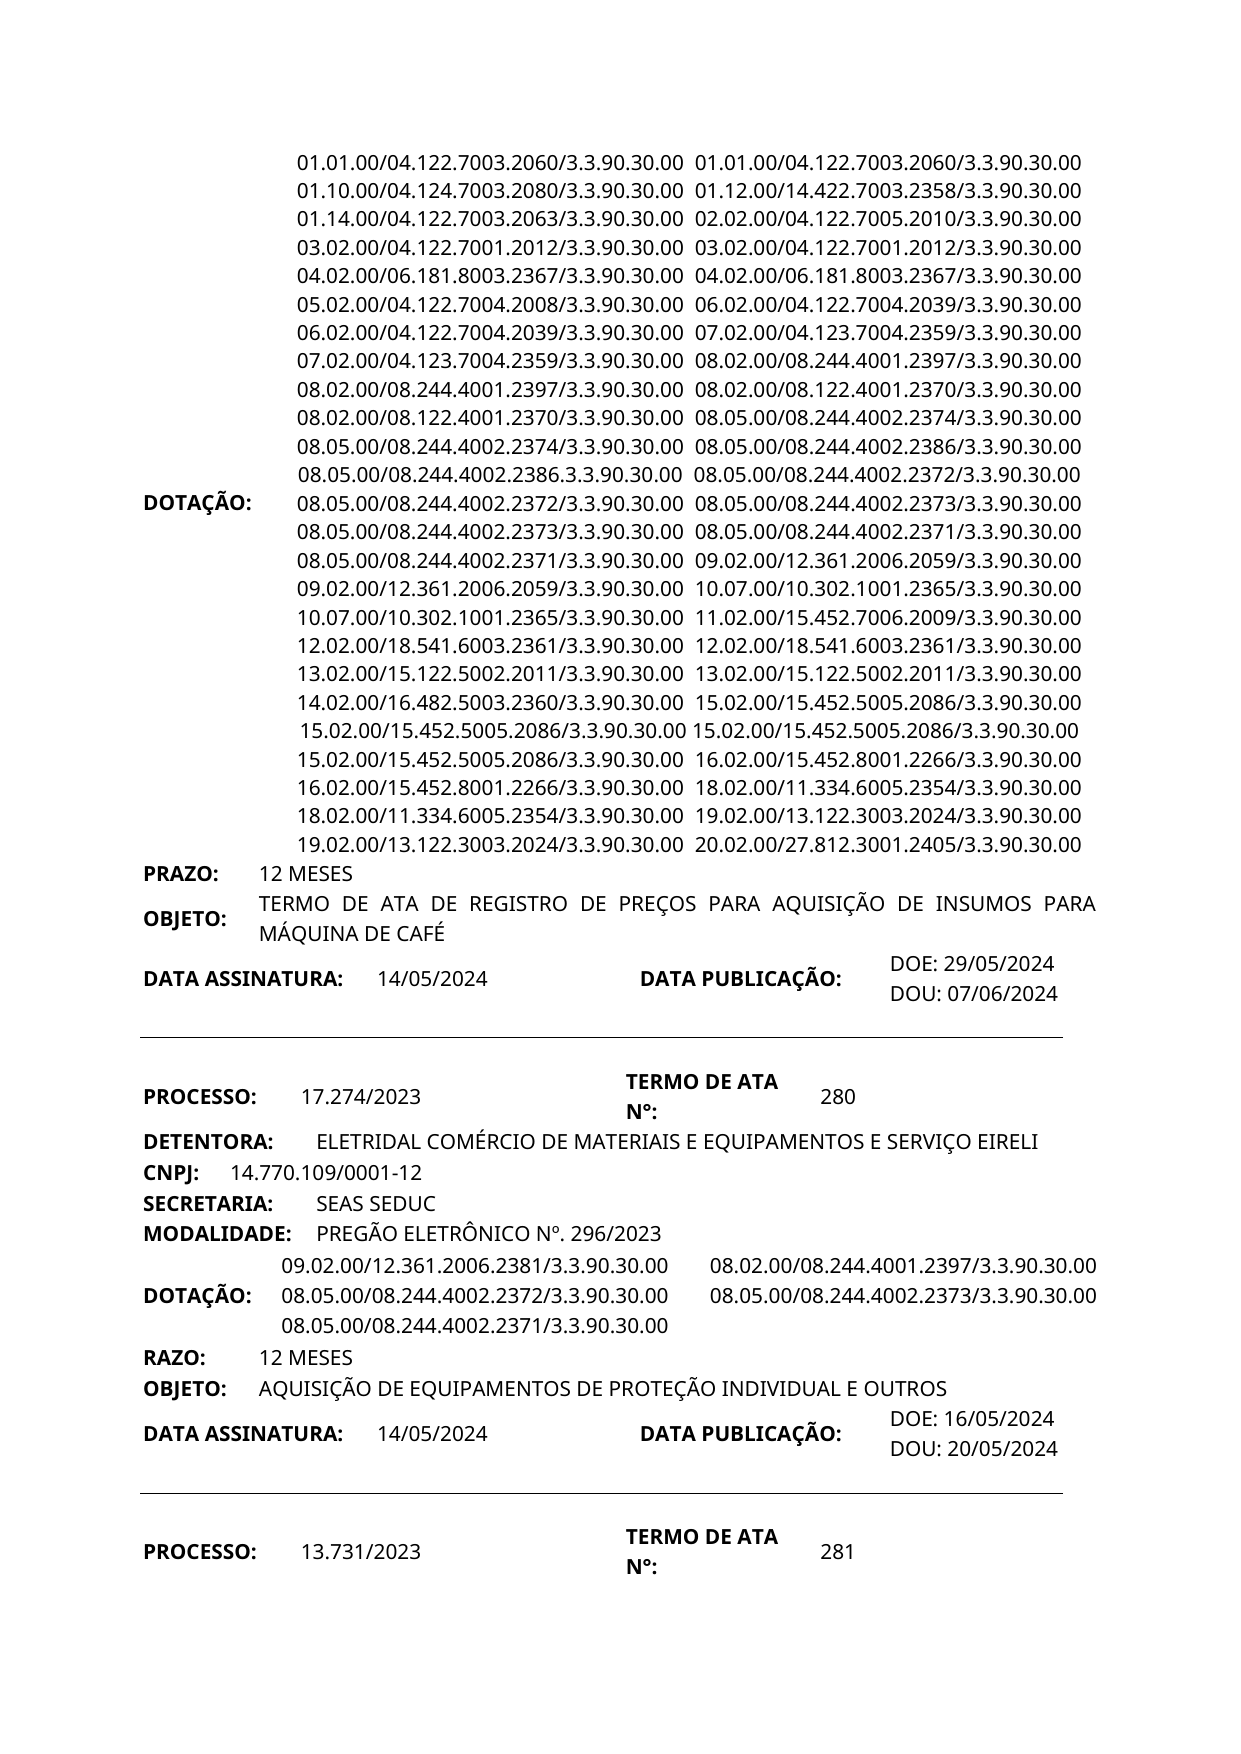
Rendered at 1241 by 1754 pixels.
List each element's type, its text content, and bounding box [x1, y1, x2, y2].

table_header PROCESSO: [136, 1067, 293, 1127]
table_cell DATA ASSINATURA: [136, 949, 369, 1009]
table_cell 09.02.00/12.361.2006.2381/3.3.90.30.00 08.02.00/08.244.4001.2397/3.3.90.30.00 08.05.00/08.244.4002.2372/3.3.90.30.00 08.05.00/08.244.4002.2373/3.3.90.30.00 08.05.00/08.244.4002.2371/3.3.90.30.00 [274, 1250, 1104, 1343]
table_cell DATA PUBLICAÇÃO: [632, 949, 882, 1009]
table_cell SECRETARIA: [136, 1188, 309, 1219]
table_cell DATA ASSINATURA: [136, 1404, 369, 1464]
table_cell CNPJ: [136, 1158, 222, 1188]
table_header 17.274/2023 [293, 1067, 618, 1127]
table_cell SEAS SEDUC [309, 1188, 1104, 1219]
table_cell 14.770.109/0001-12 [223, 1158, 1104, 1188]
table_cell DOTAÇÃO: [136, 148, 274, 858]
table_header TERMO DE ATA N°: [618, 1067, 813, 1127]
table_cell OBJETO: [136, 1374, 251, 1404]
table_cell DOTAÇÃO: [136, 1250, 274, 1343]
table_header TERMO DE ATA N°: [618, 1522, 813, 1582]
table_cell DOE: 16/05/2024 DOU: 20/05/2024 [882, 1404, 1104, 1464]
table_cell DETENTORA: [136, 1127, 309, 1158]
table_cell 12 MESES [251, 859, 1104, 889]
table_cell AQUISIÇÃO DE EQUIPAMENTOS DE PROTEÇÃO INDIVIDUAL E OUTROS [251, 1374, 1104, 1404]
table_cell TERMO DE ATA DE REGISTRO DE PREÇOS PARA AQUISIÇÃO DE INSUMOS PARA MÁQUINA DE CAFÉ [251, 889, 1104, 949]
table_cell DATA PUBLICAÇÃO: [632, 1404, 882, 1464]
table_cell 12 MESES [251, 1343, 1104, 1373]
table_header PROCESSO: [136, 1522, 293, 1582]
table_cell PRAZO: [136, 859, 251, 889]
table_cell 14/05/2024 [370, 949, 632, 1009]
table_cell RAZO: [136, 1343, 251, 1373]
table_header 281 [813, 1522, 1104, 1582]
table_cell Pregão Eletrônico nº. 296/2023 [309, 1219, 1104, 1250]
table_header 280 [813, 1067, 1104, 1127]
table_cell DOE: 29/05/2024 DOU: 07/06/2024 [882, 949, 1104, 1009]
table_header 13.731/2023 [293, 1522, 618, 1582]
table_cell 01.01.00/04.122.7003.2060/3.3.90.30.00 01.01.00/04.122.7003.2060/3.3.90.30.00 01.10.00/04.124.7003.2080/3.3.90.30.00 01.12.00/14.422.7003.2358/3.3.90.30.00 01.14.00/04.122.7003.2063/3.3.90.30.00 02.02.00/04.122.7005.2010/3.3.90.30.00 03.02.00/04.122.7001.2012/3.3.90.30.00 03.02.00/04.122.7001.2012/3.3.90.30.00 04.02.00/06.181.8003.2367/3.3.90.30.00 04.02.00/06.181.8003.2367/3.3.90.30.00 05.02.00/04.122.7004.2008/3.3.90.30.00 06.02.00/04.122.7004.2039/3.3.90.30.00 06.02.00/04.122.7004.2039/3.3.90.30.00 07.02.00/04.123.7004.2359/3.3.90.30.00 07.02.00/04.123.7004.2359/3.3.90.30.00 08.02.00/08.244.4001.2397/3.3.90.30.00 08.02.00/08.244.4001.2397/3.3.90.30.00 08.02.00/08.122.4001.2370/3.3.90.30.00 08.02.00/08.122.4001.2370/3.3.90.30.00 08.05.00/08.244.4002.2374/3.3.90.30.00 08.05.00/08.244.4002.2374/3.3.90.30.00 08.05.00/08.244.4002.2386/3.3.90.30.00 08.05.00/08.244.4002.2386.3.3.90.30.00 08.05.00/08.244.4002.2372/3.3.90.30.00 08.05.00/08.244.4002.2372/3.3.90.30.00 08.05.00/08.244.4002.2373/3.3.90.30.00 08.05.00/08.244.4002.2373/3.3.90.30.00 08.05.00/08.244.4002.2371/3.3.90.30.00 08.05.00/08.244.4002.2371/3.3.90.30.00 09.02.00/12.361.2006.2059/3.3.90.30.00 09.02.00/12.361.2006.2059/3.3.90.30.00 10.07.00/10.302.1001.2365/3.3.90.30.00 10.07.00/10.302.1001.2365/3.3.90.30.00 11.02.00/15.452.7006.2009/3.3.90.30.00 12.02.00/18.541.6003.2361/3.3.90.30.00 12.02.00/18.541.6003.2361/3.3.90.30.00 13.02.00/15.122.5002.2011/3.3.90.30.00 13.02.00/15.122.5002.2011/3.3.90.30.00 14.02.00/16.482.5003.2360/3.3.90.30.00 15.02.00/15.452.5005.2086/3.3.90.30.00 15.02.00/15.452.5005.2086/3.3.90.30.00 15.02.00/15.452.5005.2086/3.3.90.30.00 15.02.00/15.452.5005.2086/3.3.90.30.00 16.02.00/15.452.8001.2266/3.3.90.30.00 16.02.00/15.452.8001.2266/3.3.90.30.00 18.02.00/11.334.6005.2354/3.3.90.30.00 18.02.00/11.334.6005.2354/3.3.90.30.00 19.02.00/13.122.3003.2024/3.3.90.30.00 19.02.00/13.122.3003.2024/3.3.90.30.00 20.02.00/27.812.3001.2405/3.3.90.30.00 [274, 148, 1104, 858]
table_cell MODALIDADE: [136, 1219, 309, 1250]
table_cell 14/05/2024 [370, 1404, 632, 1464]
table_cell OBJETO: [136, 889, 251, 949]
table_cell ELETRIDAL COMÉRCIO DE MATERIAIS E EQUIPAMENTOS E SERVIÇO EIRELI [309, 1127, 1104, 1158]
